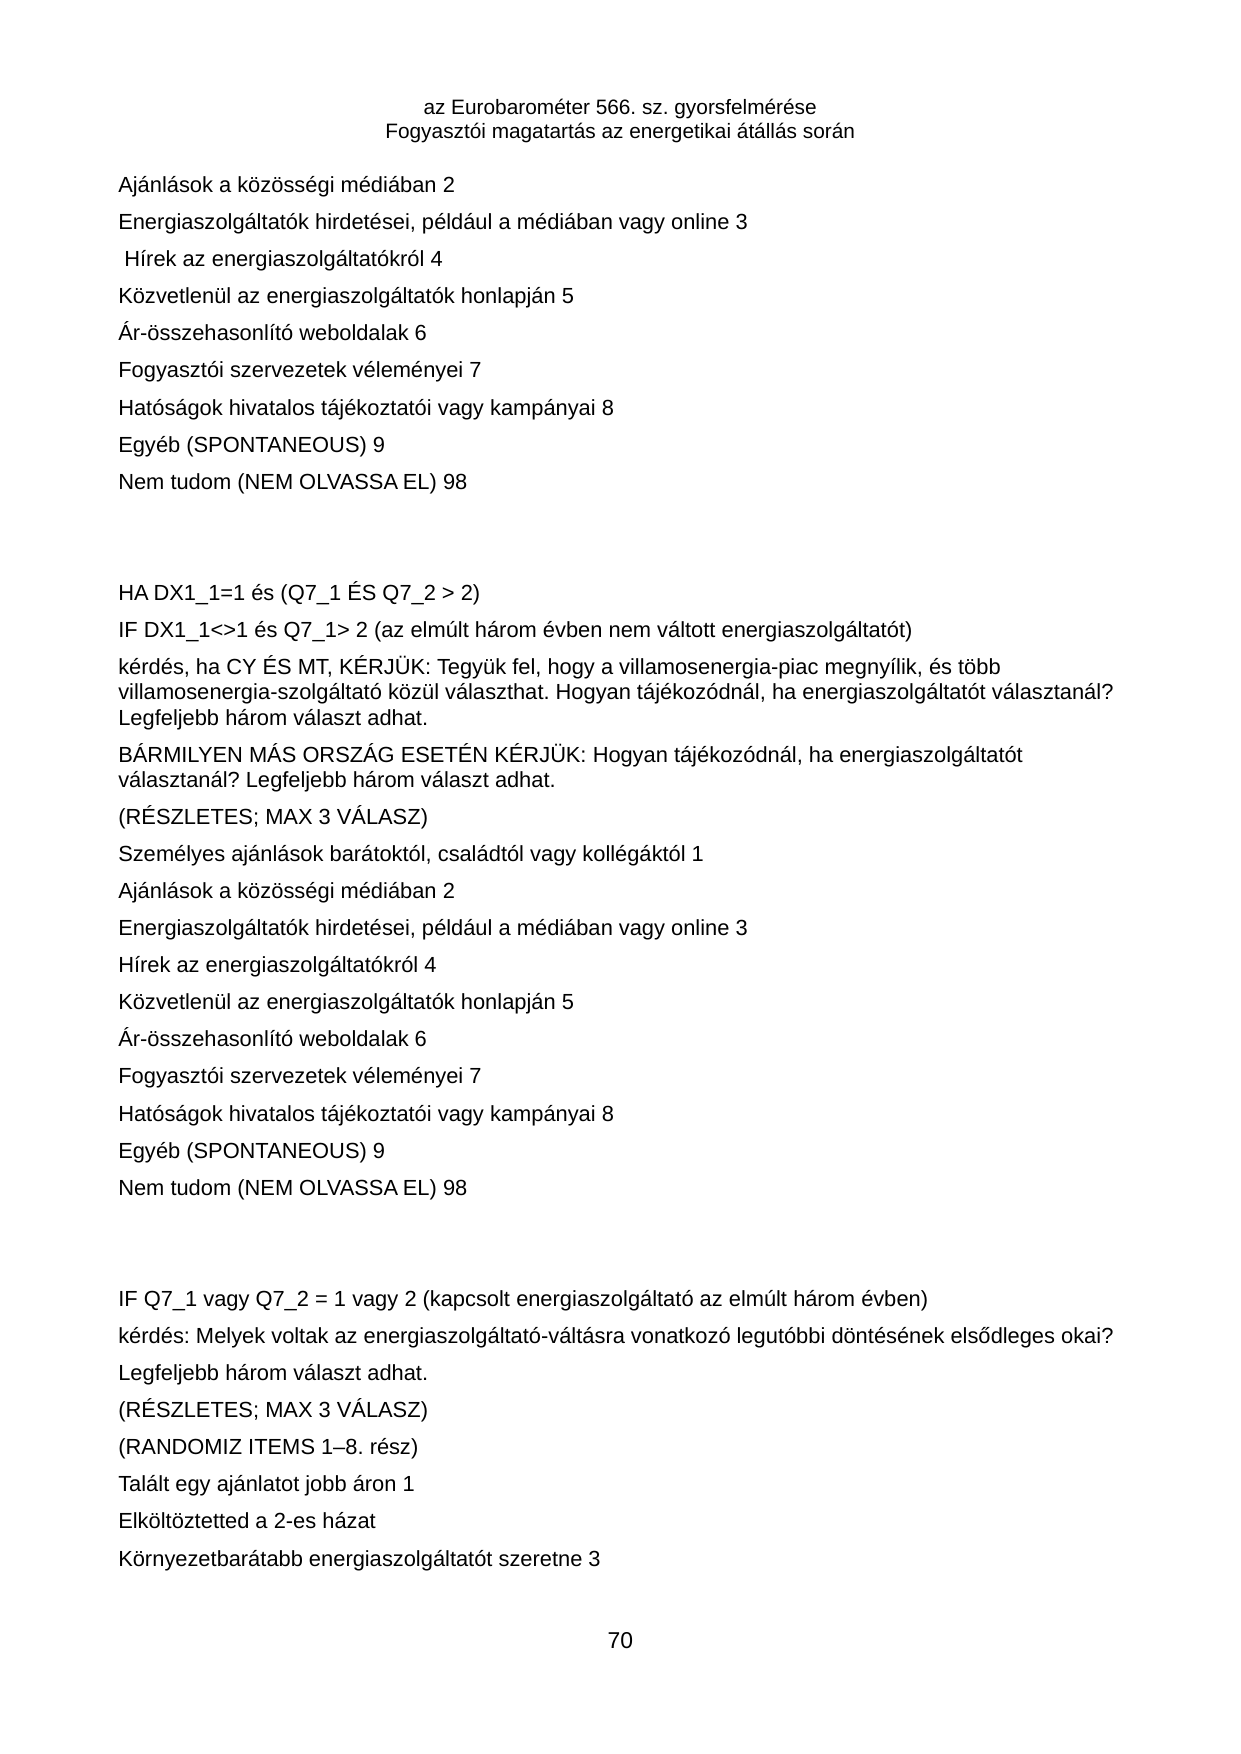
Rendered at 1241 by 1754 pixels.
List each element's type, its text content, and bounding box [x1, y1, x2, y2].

text kérdés: Melyek voltak az energiaszolgáltató-váltásra vonatkozó legutóbbi döntésének elsődleges okai? [118, 1323, 1122, 1348]
text (RÉSZLETES; MAX 3 VÁLASZ) [118, 1397, 1122, 1422]
text BÁRMILYEN MÁS ORSZÁG ESETÉN KÉRJÜK: Hogyan tájékozódnál, ha energiaszolgáltatót választanál? Legfeljebb három választ adhat. [118, 741, 1122, 792]
text Közvetlenül az energiaszolgáltatók honlapján 5 [118, 989, 1122, 1014]
text Legfeljebb három választ adhat. [118, 1360, 1122, 1385]
text Ár-összehasonlító weboldalak 6 [118, 320, 1122, 345]
text Ajánlások a közösségi médiában 2 [118, 172, 1122, 197]
text Közvetlenül az energiaszolgáltatók honlapján 5 [118, 283, 1122, 308]
text (RANDOMIZ ITEMS 1–8. rész) [118, 1434, 1122, 1459]
text Egyéb (SPONTANEOUS) 9 [118, 1137, 1122, 1163]
text Elköltöztetted a 2-es házat [118, 1508, 1122, 1533]
text Energiaszolgáltatók hirdetései, például a médiában vagy online 3 [118, 915, 1122, 940]
text Nem tudom (NEM OLVASSA EL) 98 [118, 1174, 1122, 1200]
text Hírek az energiaszolgáltatókról 4 [118, 246, 1122, 271]
text HA DX1_1=1 és (Q7_1 ÉS Q7_2 > 2) [118, 580, 1122, 605]
text Talált egy ajánlatot jobb áron 1 [118, 1471, 1122, 1496]
text IF DX1_1<>1 és Q7_1> 2 (az elmúlt három évben nem váltott energiaszolgáltatót) [118, 617, 1122, 642]
text Fogyasztói szervezetek véleményei 7 [118, 357, 1122, 382]
text Ár-összehasonlító weboldalak 6 [118, 1026, 1122, 1051]
text Hatóságok hivatalos tájékoztatói vagy kampányai 8 [118, 394, 1122, 419]
text Energiaszolgáltatók hirdetései, például a médiában vagy online 3 [118, 209, 1122, 234]
text kérdés, ha CY ÉS MT, KÉRJÜK: Tegyük fel, hogy a villamosenergia-piac megnyílik, és több villamosenergia-szolgáltató közül választhat. Hogyan tájékozódnál, ha energiaszolgáltatót választanál? Legfeljebb három választ adhat. [118, 654, 1122, 729]
text Hírek az energiaszolgáltatókról 4 [118, 952, 1122, 977]
text Környezetbarátabb energiaszolgáltatót szeretne 3 [118, 1545, 1122, 1571]
text Nem tudom (NEM OLVASSA EL) 98 [118, 468, 1122, 494]
text (RÉSZLETES; MAX 3 VÁLASZ) [118, 804, 1122, 829]
text Személyes ajánlások barátoktól, családtól vagy kollégáktól 1 [118, 841, 1122, 866]
text Fogyasztói szervezetek véleményei 7 [118, 1063, 1122, 1088]
text Ajánlások a közösségi médiában 2 [118, 878, 1122, 903]
text Egyéb (SPONTANEOUS) 9 [118, 431, 1122, 457]
text IF Q7_1 vagy Q7_2 = 1 vagy 2 (kapcsolt energiaszolgáltató az elmúlt három évben) [118, 1286, 1122, 1311]
text Hatóságok hivatalos tájékoztatói vagy kampányai 8 [118, 1100, 1122, 1126]
